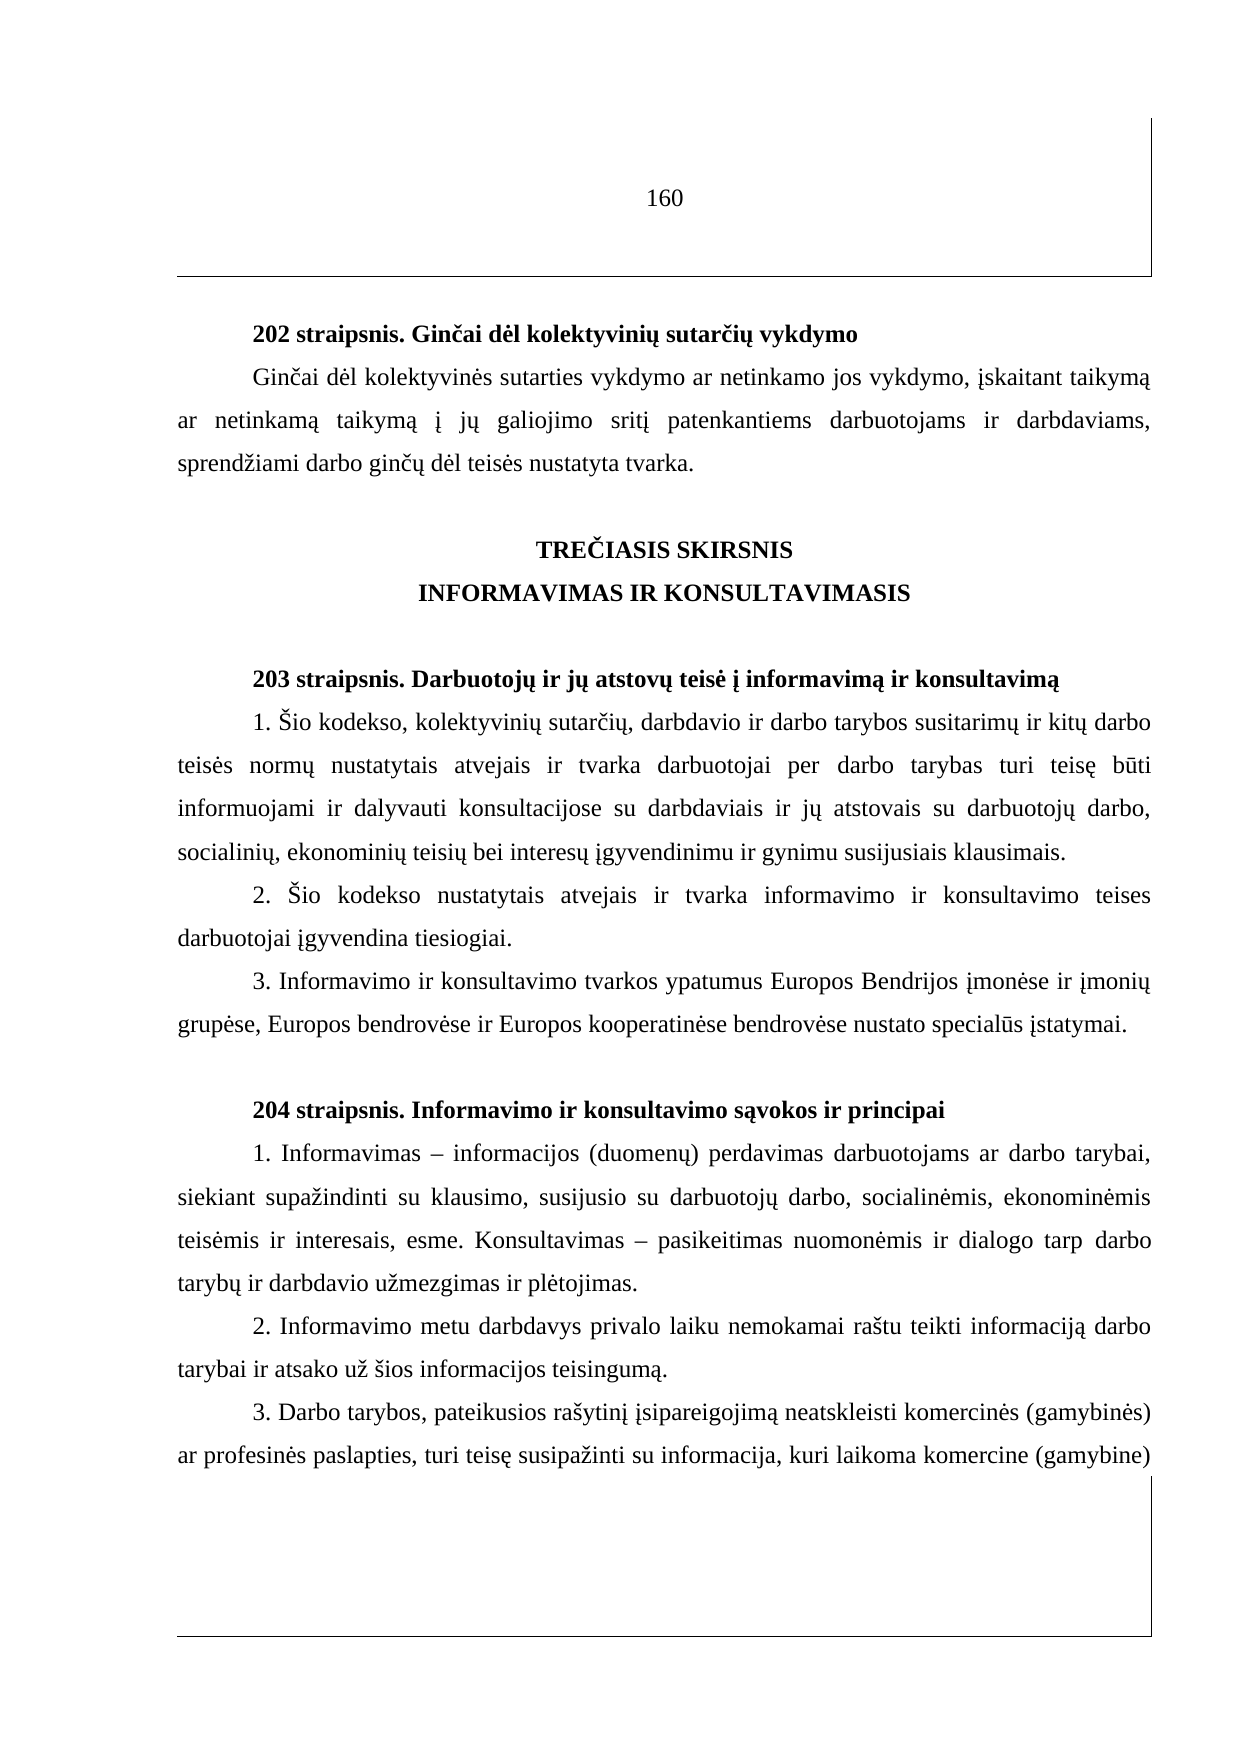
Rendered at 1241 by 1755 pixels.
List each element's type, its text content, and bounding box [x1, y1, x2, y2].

text 3. Informavimo ir konsultavimo tvarkos ypatumus Europos Bendrijos įmonėse ir įmonių grupėse, Europos bendrovėse ir Europos kooperatinėse bendrovėse nustato specialūs įstatymai. [177, 966, 1152, 1038]
text 203 straipsnis. Darbuotojų ir jų atstovų teisė į informavimą ir konsultavimą [177, 664, 1152, 693]
text 1. Informavimas – informacijos (duomenų) perdavimas darbuotojams ar darbo tarybai, siekiant supažindinti su klausimo, susijusio su darbuotojų darbo, socialinėmis, ekonominėmis teisėmis ir interesais, esme. Konsultavimas – pasikeitimas nuomonėmis ir dialogo tarp darbo tarybų ir darbdavio užmezgimas ir plėtojimas. [177, 1138, 1152, 1297]
text 202 straipsnis. Ginčai dėl kolektyvinių sutarčių vykdymo [177, 319, 1152, 348]
text 2. Informavimo metu darbdavys privalo laiku nemokamai raštu teikti informaciją darbo tarybai ir atsako už šios informacijos teisingumą. [177, 1311, 1152, 1383]
text Ginčai dėl kolektyvinės sutarties vykdymo ar netinkamo jos vykdymo, įskaitant taikymą ar netinkamą taikymą į jų galiojimo sritį patenkantiems darbuotojams ir darbdaviams, sprendžiami darbo ginčų dėl teisės nustatyta tvarka. [177, 362, 1152, 477]
text TREČIASIS SKIRSNIS [177, 535, 1152, 563]
text 204 straipsnis. Informavimo ir konsultavimo sąvokos ir principai [177, 1095, 1152, 1124]
text INFORMAVIMAS IR KONSULTAVIMASIS [177, 578, 1152, 607]
text 2. Šio kodekso nustatytais atvejais ir tvarka informavimo ir konsultavimo teises darbuotojai įgyvendina tiesiogiai. [177, 880, 1152, 952]
text 1. Šio kodekso, kolektyvinių sutarčių, darbdavio ir darbo tarybos susitarimų ir kitų darbo teisės normų nustatytais atvejais ir tvarka darbuotojai per darbo tarybas turi teisę būti informuojami ir dalyvauti konsultacijose su darbdaviais ir jų atstovais su darbuotojų darbo, socialinių, ekonominių teisių bei interesų įgyvendinimu ir gynimu susijusiais klausimais. [177, 707, 1152, 865]
text 3. Darbo tarybos, pateikusios rašytinį įsipareigojimą neatskleisti komercinės (gamybinės) ar profesinės paslapties, turi teisę susipažinti su informacija, kuri laikoma komercine (gamybine) [177, 1397, 1152, 1469]
